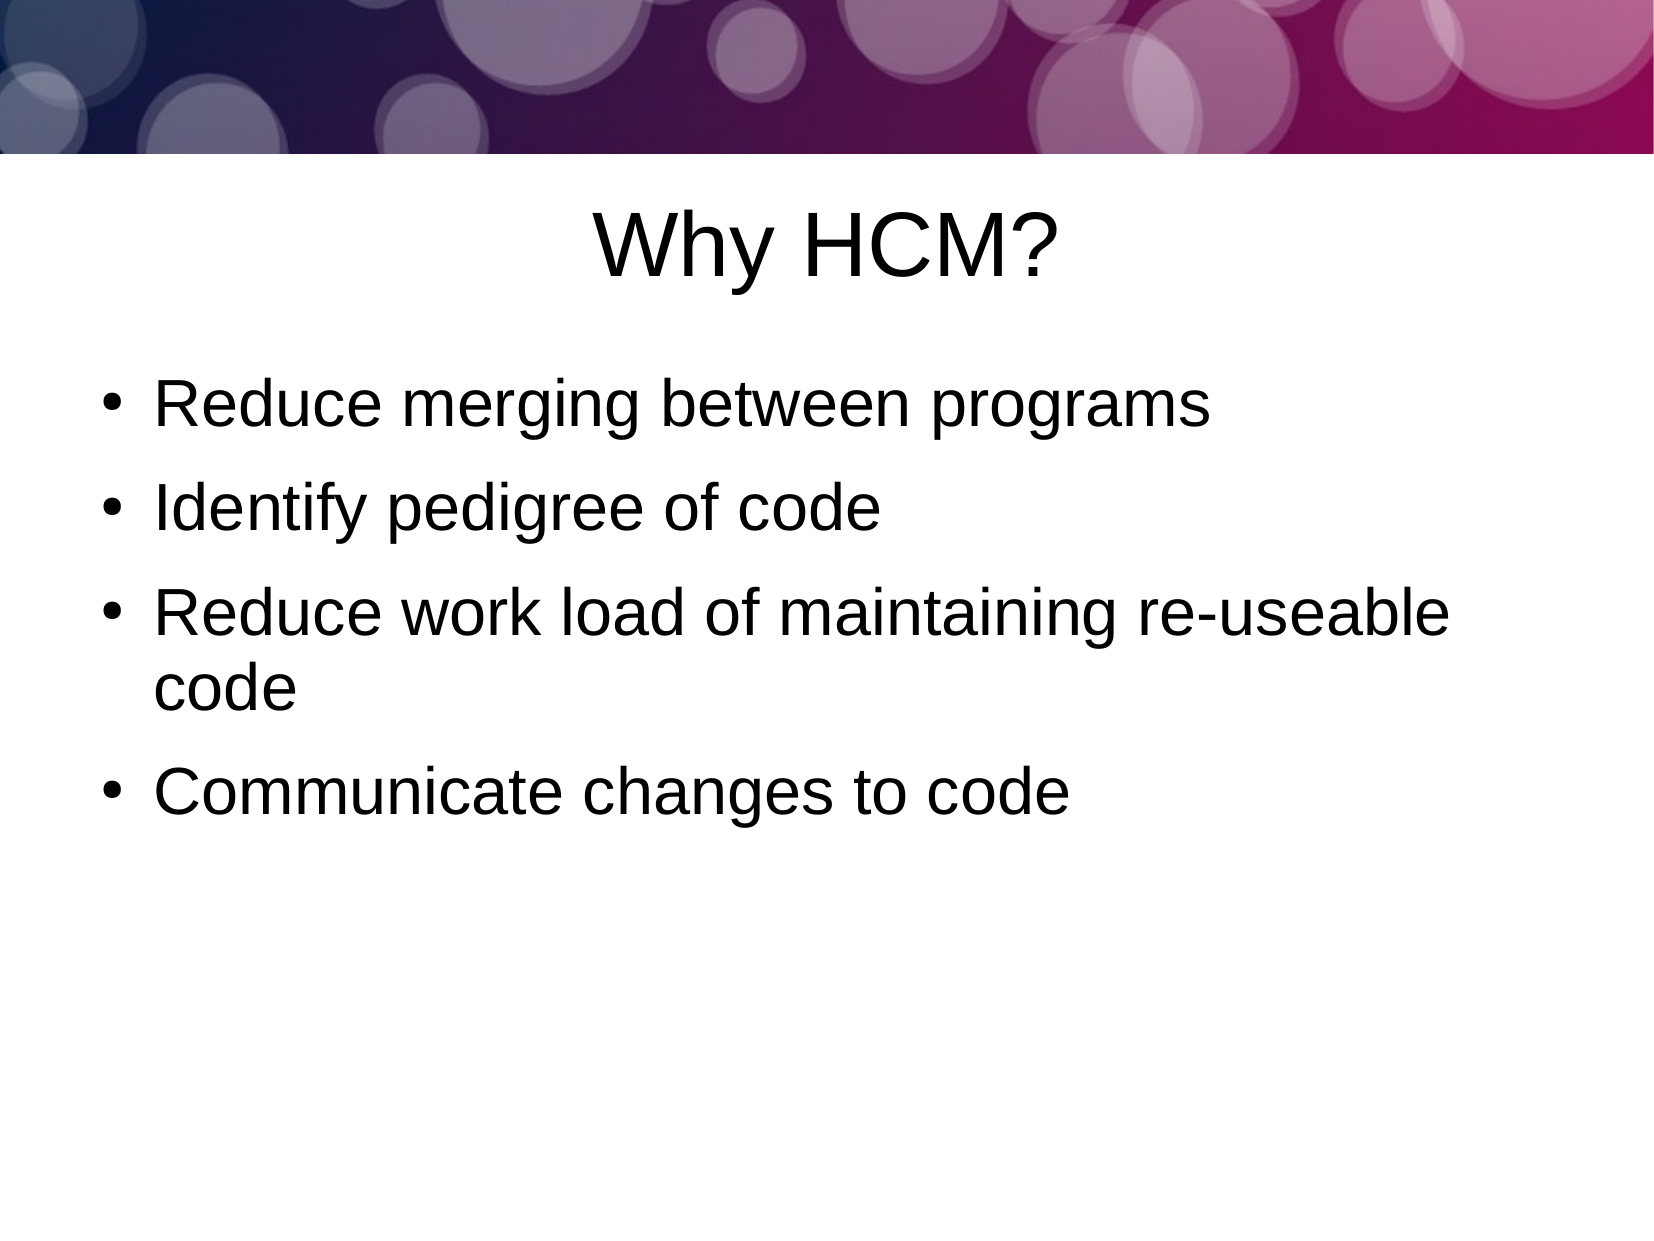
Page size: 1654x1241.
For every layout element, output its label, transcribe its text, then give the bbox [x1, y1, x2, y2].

list Reduce merging between programs Identify pedigree of code Reduce work load of maintaining re-useable code Communicate changes to code [82, 366, 1571, 1087]
title Why HCM? [82, 159, 1571, 331]
picture [0, 0, 1654, 154]
